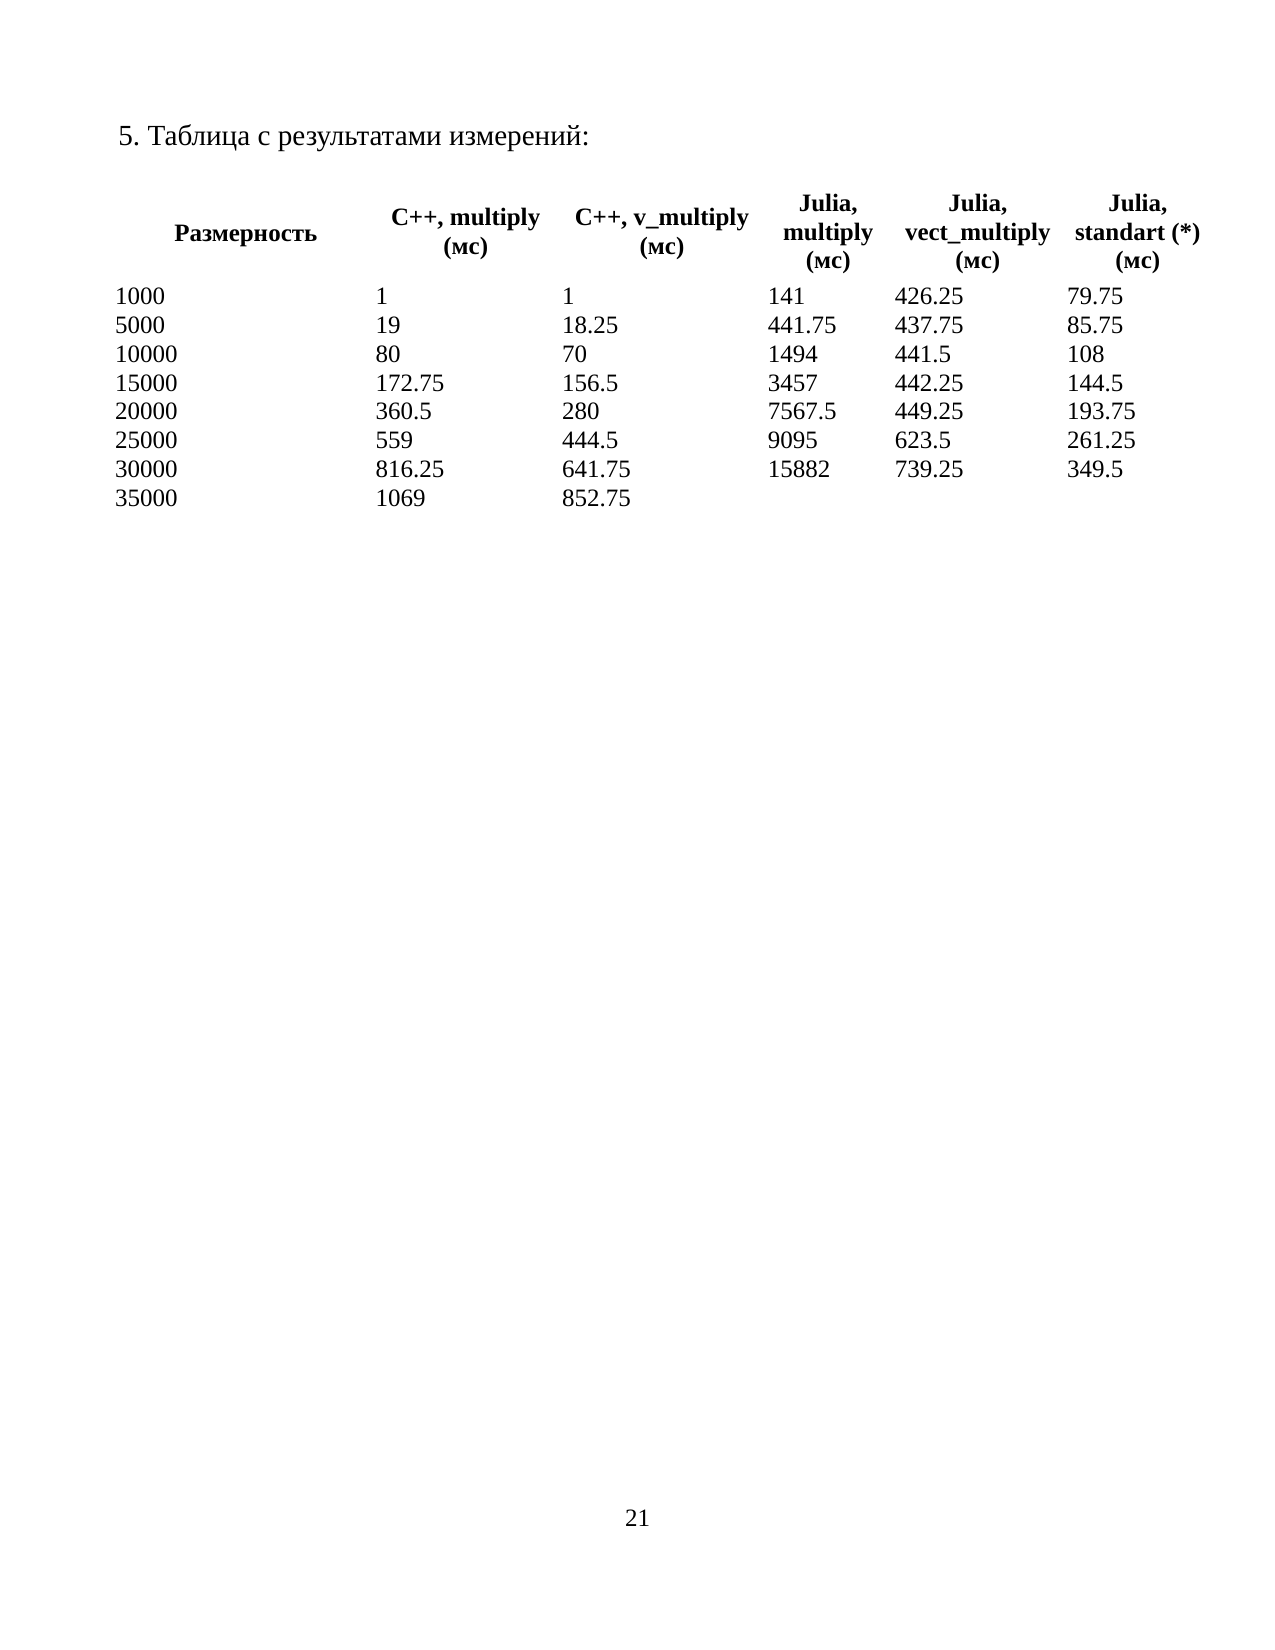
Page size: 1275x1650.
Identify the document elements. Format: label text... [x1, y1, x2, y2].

table_header C++, v_multiply (мс) [559, 180, 764, 281]
table_cell 280 [559, 396, 764, 425]
table_cell 449.25 [891, 396, 1064, 425]
table_cell 108 [1064, 339, 1212, 368]
table_cell 35000 [112, 483, 372, 511]
table_cell 7567.5 [765, 396, 891, 425]
table_cell 261.25 [1064, 425, 1212, 454]
table_cell 70 [559, 339, 764, 368]
table_cell 25000 [112, 425, 372, 454]
table_cell 426.25 [891, 281, 1064, 310]
table_cell 442.25 [891, 368, 1064, 396]
table_cell 1494 [765, 339, 891, 368]
table_cell 852.75 [559, 483, 764, 511]
table_cell 193.75 [1064, 396, 1212, 425]
table_cell 1 [559, 281, 764, 310]
table_cell 144.5 [1064, 368, 1212, 396]
table_header Julia, vect_multiply (мс) [891, 180, 1064, 281]
table_cell 559 [372, 425, 559, 454]
table_header Julia, standart (*) (мс) [1064, 180, 1212, 281]
table_cell 444.5 [559, 425, 764, 454]
table_cell 10000 [112, 339, 372, 368]
table_cell 20000 [112, 396, 372, 425]
table_cell 172.75 [372, 368, 559, 396]
table_header C++, multiply (мс) [372, 180, 559, 281]
table_cell 1 [372, 281, 559, 310]
table_cell 9095 [765, 425, 891, 454]
table_cell 623.5 [891, 425, 1064, 454]
table_cell [891, 483, 1064, 511]
table_cell 739.25 [891, 454, 1064, 483]
table_cell 30000 [112, 454, 372, 483]
table_cell 441.5 [891, 339, 1064, 368]
table_cell 15882 [765, 454, 891, 483]
table_header Julia, multiply (мс) [765, 180, 891, 281]
table_cell 5000 [112, 310, 372, 339]
table_cell 18.25 [559, 310, 764, 339]
table_cell 19 [372, 310, 559, 339]
table_cell 349.5 [1064, 454, 1212, 483]
table_cell 816.25 [372, 454, 559, 483]
table_cell 141 [765, 281, 891, 310]
table_cell 641.75 [559, 454, 764, 483]
table_cell 3457 [765, 368, 891, 396]
table_cell 1000 [112, 281, 372, 310]
table_cell 15000 [112, 368, 372, 396]
text 5. Таблица с результатами измерений: [118, 118, 1157, 152]
table_cell 80 [372, 339, 559, 368]
table_cell [765, 483, 891, 511]
table_cell 441.75 [765, 310, 891, 339]
table_cell 1069 [372, 483, 559, 511]
table_cell 79.75 [1064, 281, 1212, 310]
table_cell 437.75 [891, 310, 1064, 339]
table_cell 85.75 [1064, 310, 1212, 339]
table_cell 156.5 [559, 368, 764, 396]
table_header Размерность [112, 180, 372, 281]
table_cell [1064, 483, 1212, 511]
table_cell 360.5 [372, 396, 559, 425]
